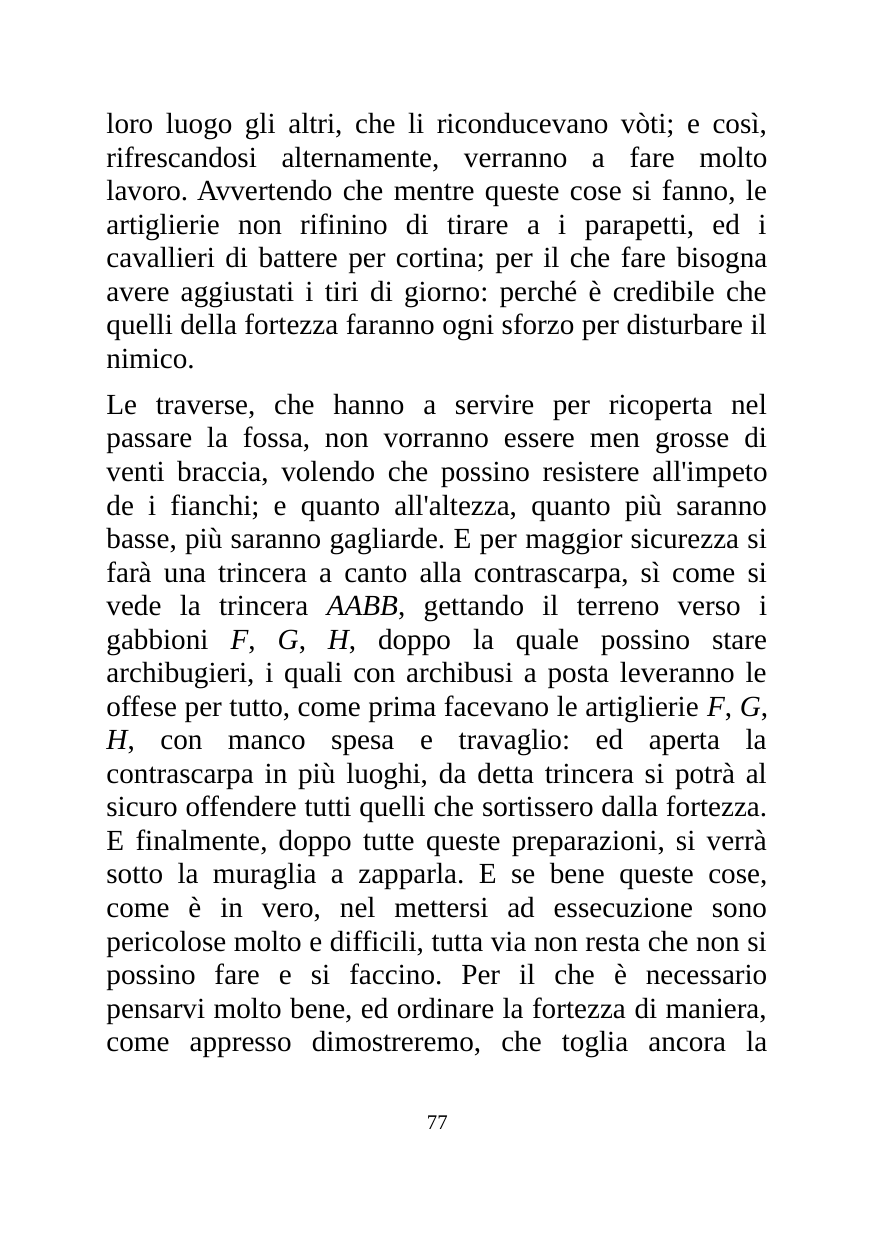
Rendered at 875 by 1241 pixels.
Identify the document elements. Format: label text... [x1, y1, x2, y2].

text Le traverse, che hanno a servire per ricoperta nel passare la fossa, non vorranno essere men grosse di venti braccia, volendo che possino resistere all'impeto de i fianchi; e quanto all'altezza, quanto più saranno basse, più saranno gagliarde. E per maggior sicurezza si farà una trincera a canto alla contrascarpa, sì come si vede la trincera AABB, gettando il terreno verso i gabbioni F, G, H, doppo la quale possino stare archibugieri, i quali con archibusi a posta leveranno le offese per tutto, come prima facevano le artiglierie F, G, H, con manco spesa e travaglio: ed aperta la contrascarpa in più luoghi, da detta trincera si potrà al sicuro offendere tutti quelli che sortissero dalla fortezza. E finalmente, doppo tutte queste preparazioni, si verrà sotto la muraglia a zapparla. E se bene queste cose, come è in vero, nel mettersi ad essecuzione sono pericolose molto e difficili, tutta via non resta che non si possino fare e si faccino. Per il che è necessario pensarvi molto bene, ed ordinare la fortezza di maniera, come appresso dimostreremo, che toglia ancora la [106, 387, 768, 1058]
text loro luogo gli altri, che li riconducevano vòti; e così, rifrescandosi alternamente, verranno a fare molto lavoro. Avvertendo che mentre queste cose si fanno, le artiglierie non rifinino di tirare a i parapetti, ed i cavallieri di battere per cortina; per il che fare bisogna avere aggiustati i tiri di giorno: perché è credibile che quelli della fortezza faranno ogni sforzo per disturbare il nimico. [106, 106, 768, 374]
